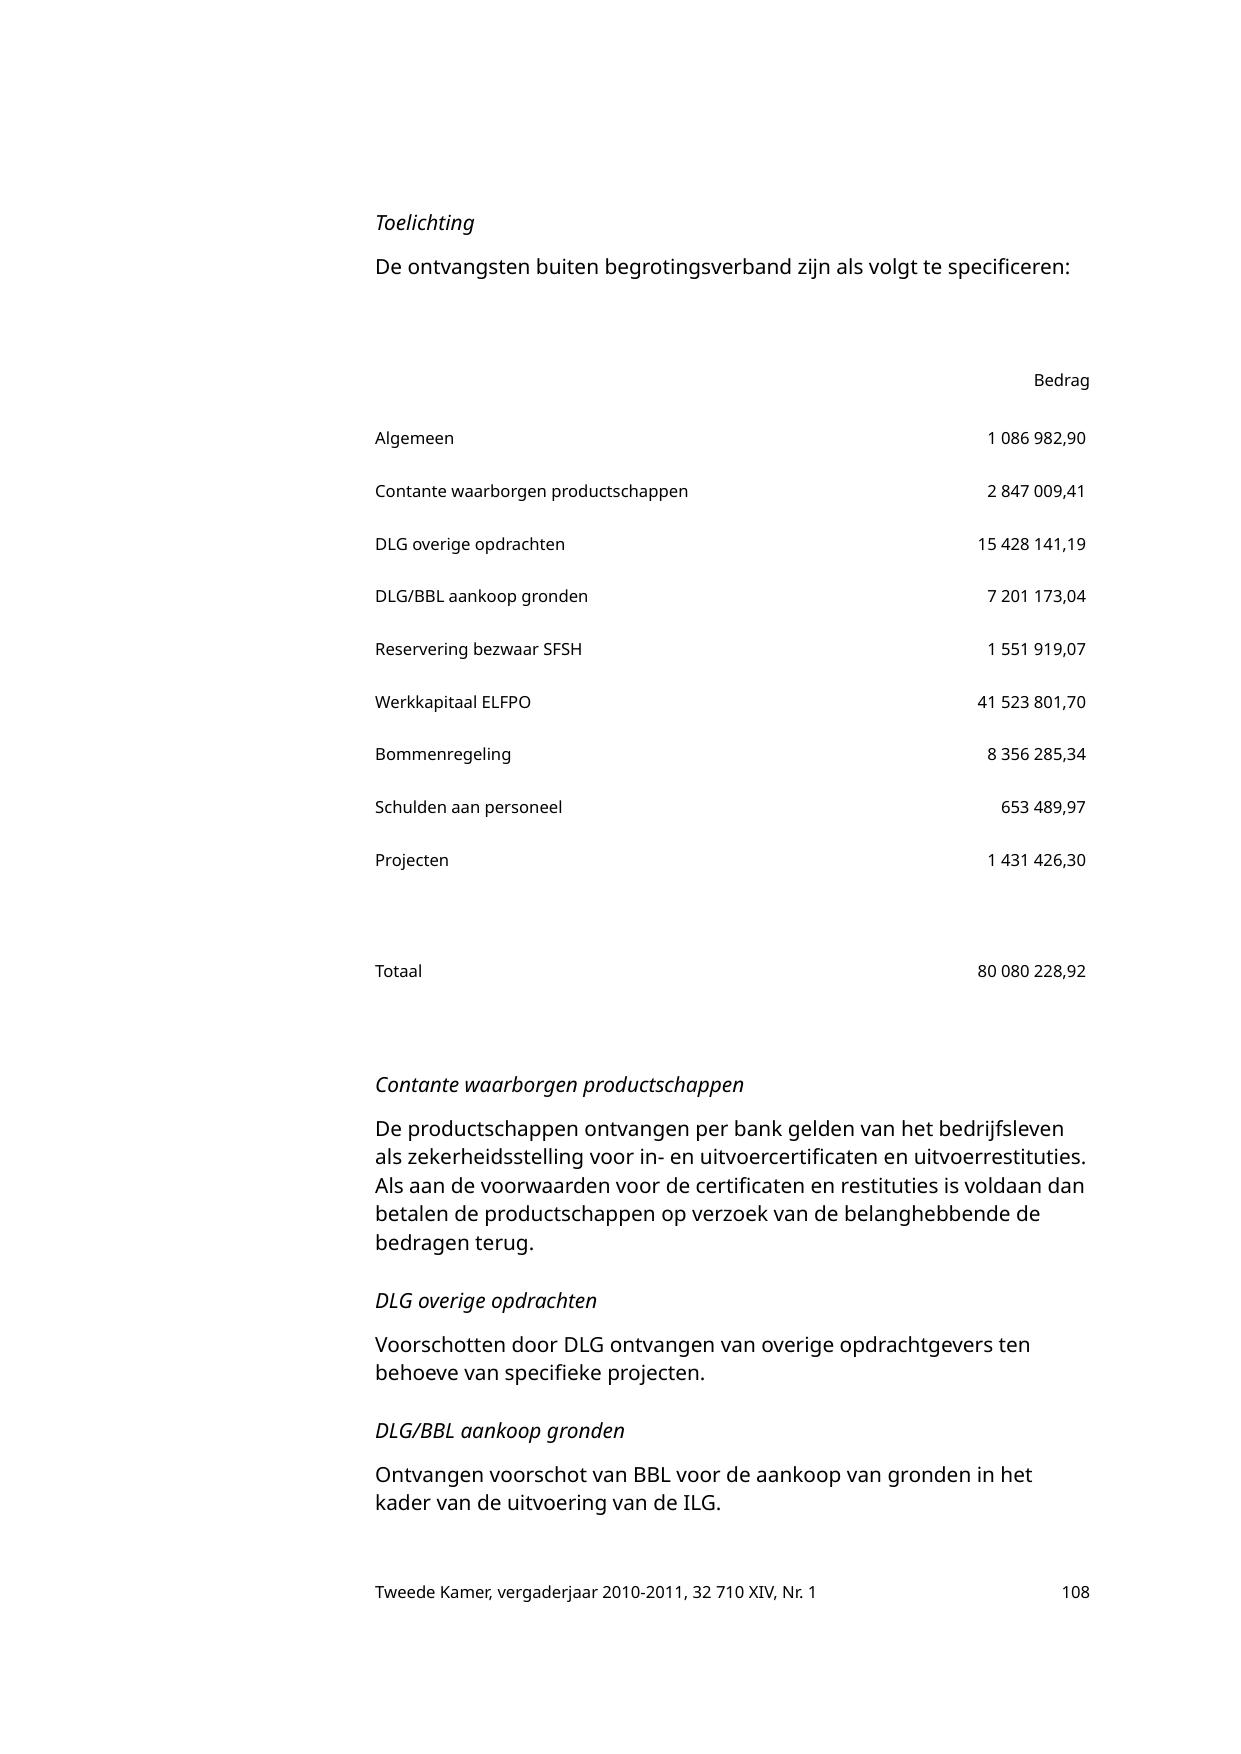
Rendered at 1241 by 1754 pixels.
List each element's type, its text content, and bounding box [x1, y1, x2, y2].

table_cell Algemeen [375, 427, 933, 479]
text DLG overige opdrachten [375, 1286, 1090, 1315]
table_cell 7 201 173,04 [933, 585, 1090, 637]
table_cell [933, 901, 1090, 959]
table_cell DLG overige opdrachten [375, 532, 933, 585]
table_cell 8 356 285,34 [933, 743, 1090, 796]
table_cell 1 086 982,90 [933, 427, 1090, 479]
text Contante waarborgen productschappen [375, 1071, 1090, 1099]
table_cell 1 431 426,30 [933, 848, 1090, 901]
text De productschappen ontvangen per bank gelden van het bedrijfsleven als zekerheidsstelling voor in- en uitvoercertificaten en uitvoerrestituties. Als aan de voorwaarden voor de certificaten en restituties is voldaan dan betalen de productschappen op verzoek van de belanghebbende de bedragen terug. [375, 1114, 1090, 1256]
table_cell Reservering bezwaar SFSH [375, 638, 933, 690]
table_cell Werkkapitaal ELFPO [375, 690, 933, 743]
table_cell Schulden aan personeel [375, 796, 933, 848]
text Voorschotten door DLG ontvangen van overige opdrachtgevers ten behoeve van specifieke projecten. [375, 1330, 1090, 1387]
text DLG/BBL aankoop gronden [375, 1417, 1090, 1445]
text De ontvangsten buiten begrotingsverband zijn als volgt te specificeren: [375, 252, 1090, 280]
table_header [375, 368, 933, 427]
table_cell [375, 901, 933, 959]
table_cell Projecten [375, 848, 933, 901]
table_cell DLG/BBL aankoop gronden [375, 585, 933, 637]
table_cell 80 080 228,92 [933, 960, 1090, 1012]
table_cell 1 551 919,07 [933, 638, 1090, 690]
table_cell 15 428 141,19 [933, 532, 1090, 585]
table_cell 653 489,97 [933, 796, 1090, 848]
table_cell Totaal [375, 960, 933, 1012]
table_header Bedrag [933, 368, 1090, 427]
text Toelichting [375, 208, 1090, 237]
text Ontvangen voorschot van BBL voor de aankoop van gronden in het kader van de uitvoering van de ILG. [375, 1460, 1090, 1517]
table_cell Bommenregeling [375, 743, 933, 796]
table_cell 2 847 009,41 [933, 479, 1090, 532]
table_cell Contante waarborgen productschappen [375, 479, 933, 532]
table_cell 41 523 801,70 [933, 690, 1090, 743]
